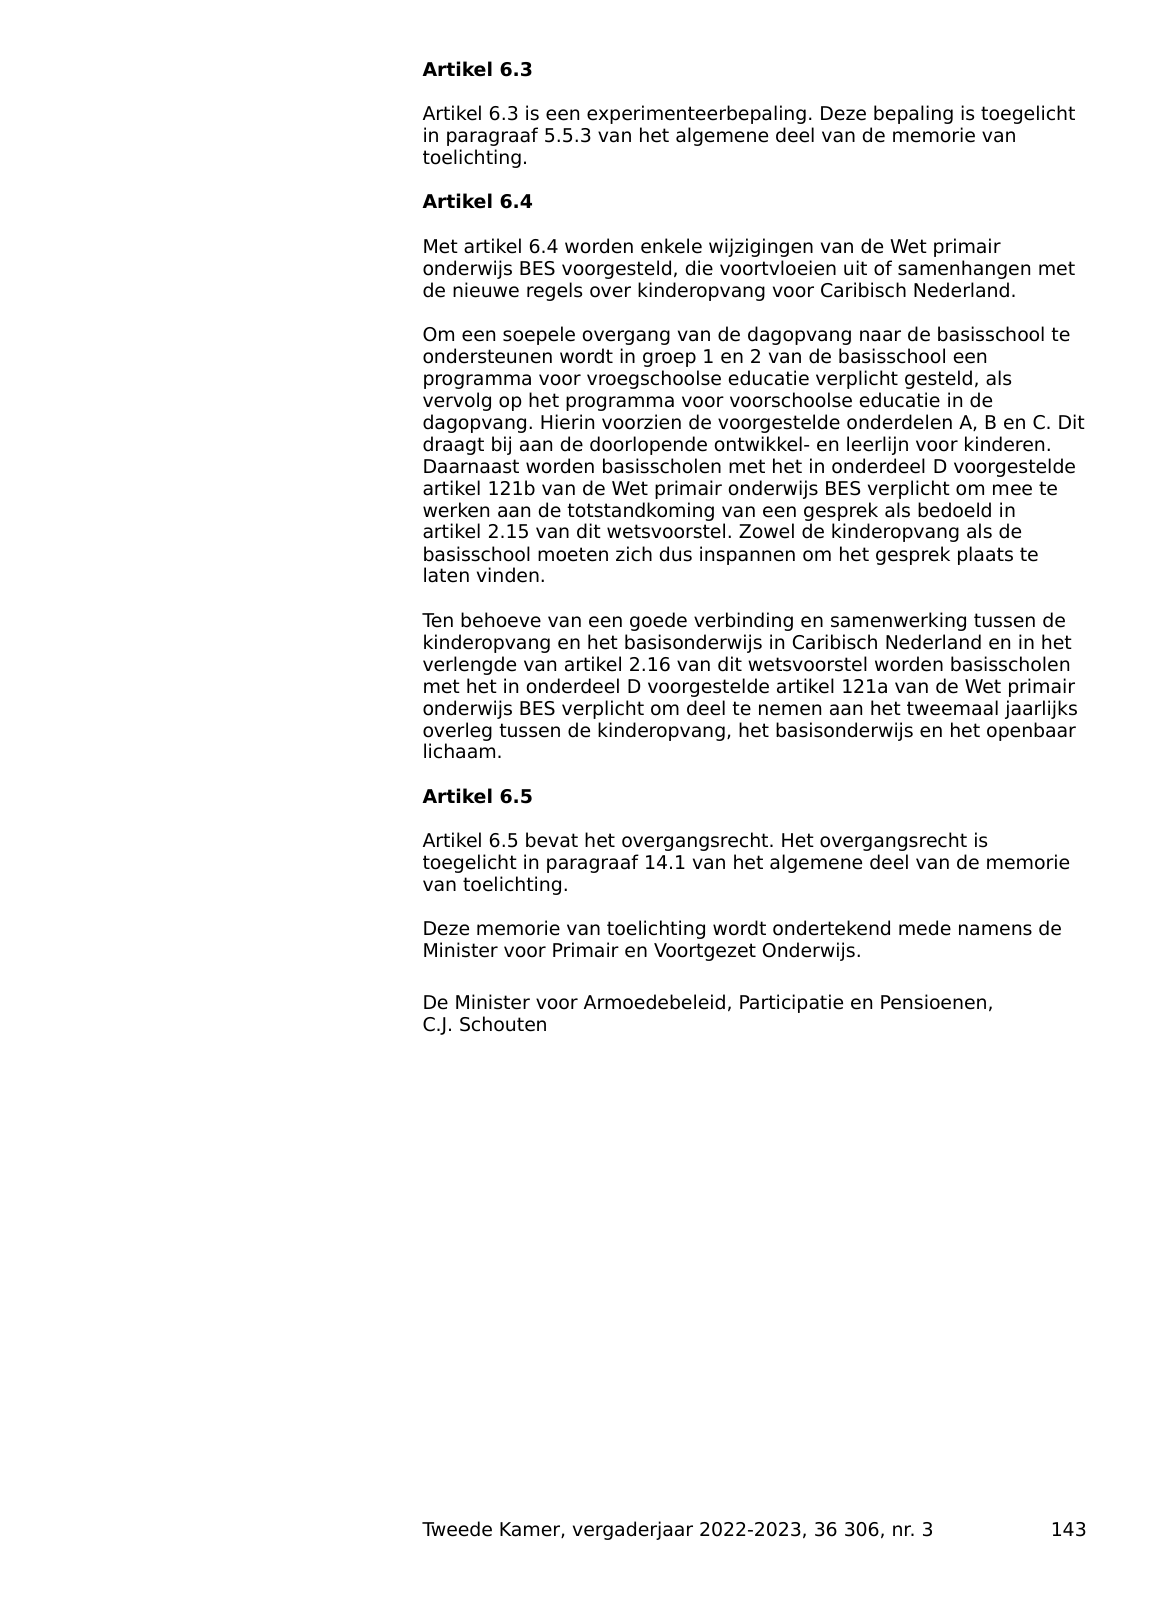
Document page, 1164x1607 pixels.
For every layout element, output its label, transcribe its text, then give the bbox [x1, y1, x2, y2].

text Met artikel 6.4 worden enkele wijzigingen van de Wet primair onderwijs BES voorgesteld, die voortvloeien uit of samenhangen met de nieuwe regels over kinderopvang voor Caribisch Nederland. [422, 236, 1087, 301]
subtitle Artikel 6.4 [422, 191, 1087, 213]
text Artikel 6.3 is een experimenteerbepaling. Deze bepaling is toegelicht in paragraaf 5.5.3 van het algemene deel van de memorie van toelichting. [422, 103, 1087, 169]
text Deze memorie van toelichting wordt ondertekend mede namens de Minister voor Primair en Voortgezet Onderwijs. [422, 918, 1087, 962]
subtitle Artikel 6.5 [422, 786, 1087, 808]
text De Minister voor Armoedebeleid, Participatie en Pensioenen, C.J. Schouten [422, 992, 1087, 1036]
text Ten behoeve van een goede verbinding en samenwerking tussen de kinderopvang en het basisonderwijs in Caribisch Nederland en in het verlengde van artikel 2.16 van dit wetsvoorstel worden basisscholen met het in onderdeel D voorgestelde artikel 121a van de Wet primair onderwijs BES verplicht om deel te nemen aan het tweemaal jaarlijks overleg tussen de kinderopvang, het basisonderwijs en het openbaar lichaam. [422, 609, 1087, 763]
text Artikel 6.5 bevat het overgangsrecht. Het overgangsrecht is toegelicht in paragraaf 14.1 van het algemene deel van de memorie van toelichting. [422, 830, 1087, 896]
subtitle Artikel 6.3 [422, 59, 1087, 81]
text Om een soepele overgang van de dagopvang naar de basisschool te ondersteunen wordt in groep 1 en 2 van de basisschool een programma voor vroegschoolse educatie verplicht gesteld, als vervolg op het programma voor voorschoolse educatie in de dagopvang. Hierin voorzien de voorgestelde onderdelen A, B en C. Dit draagt bij aan de doorlopende ontwikkel- en leerlijn voor kinderen. Daarnaast worden basisscholen met het in onderdeel D voorgestelde artikel 121b van de Wet primair onderwijs BES verplicht om mee te werken aan de totstandkoming van een gesprek als bedoeld in artikel 2.15 van dit wetsvoorstel. Zowel de kinderopvang als de basisschool moeten zich dus inspannen om het gesprek plaats te laten vinden. [422, 324, 1087, 587]
